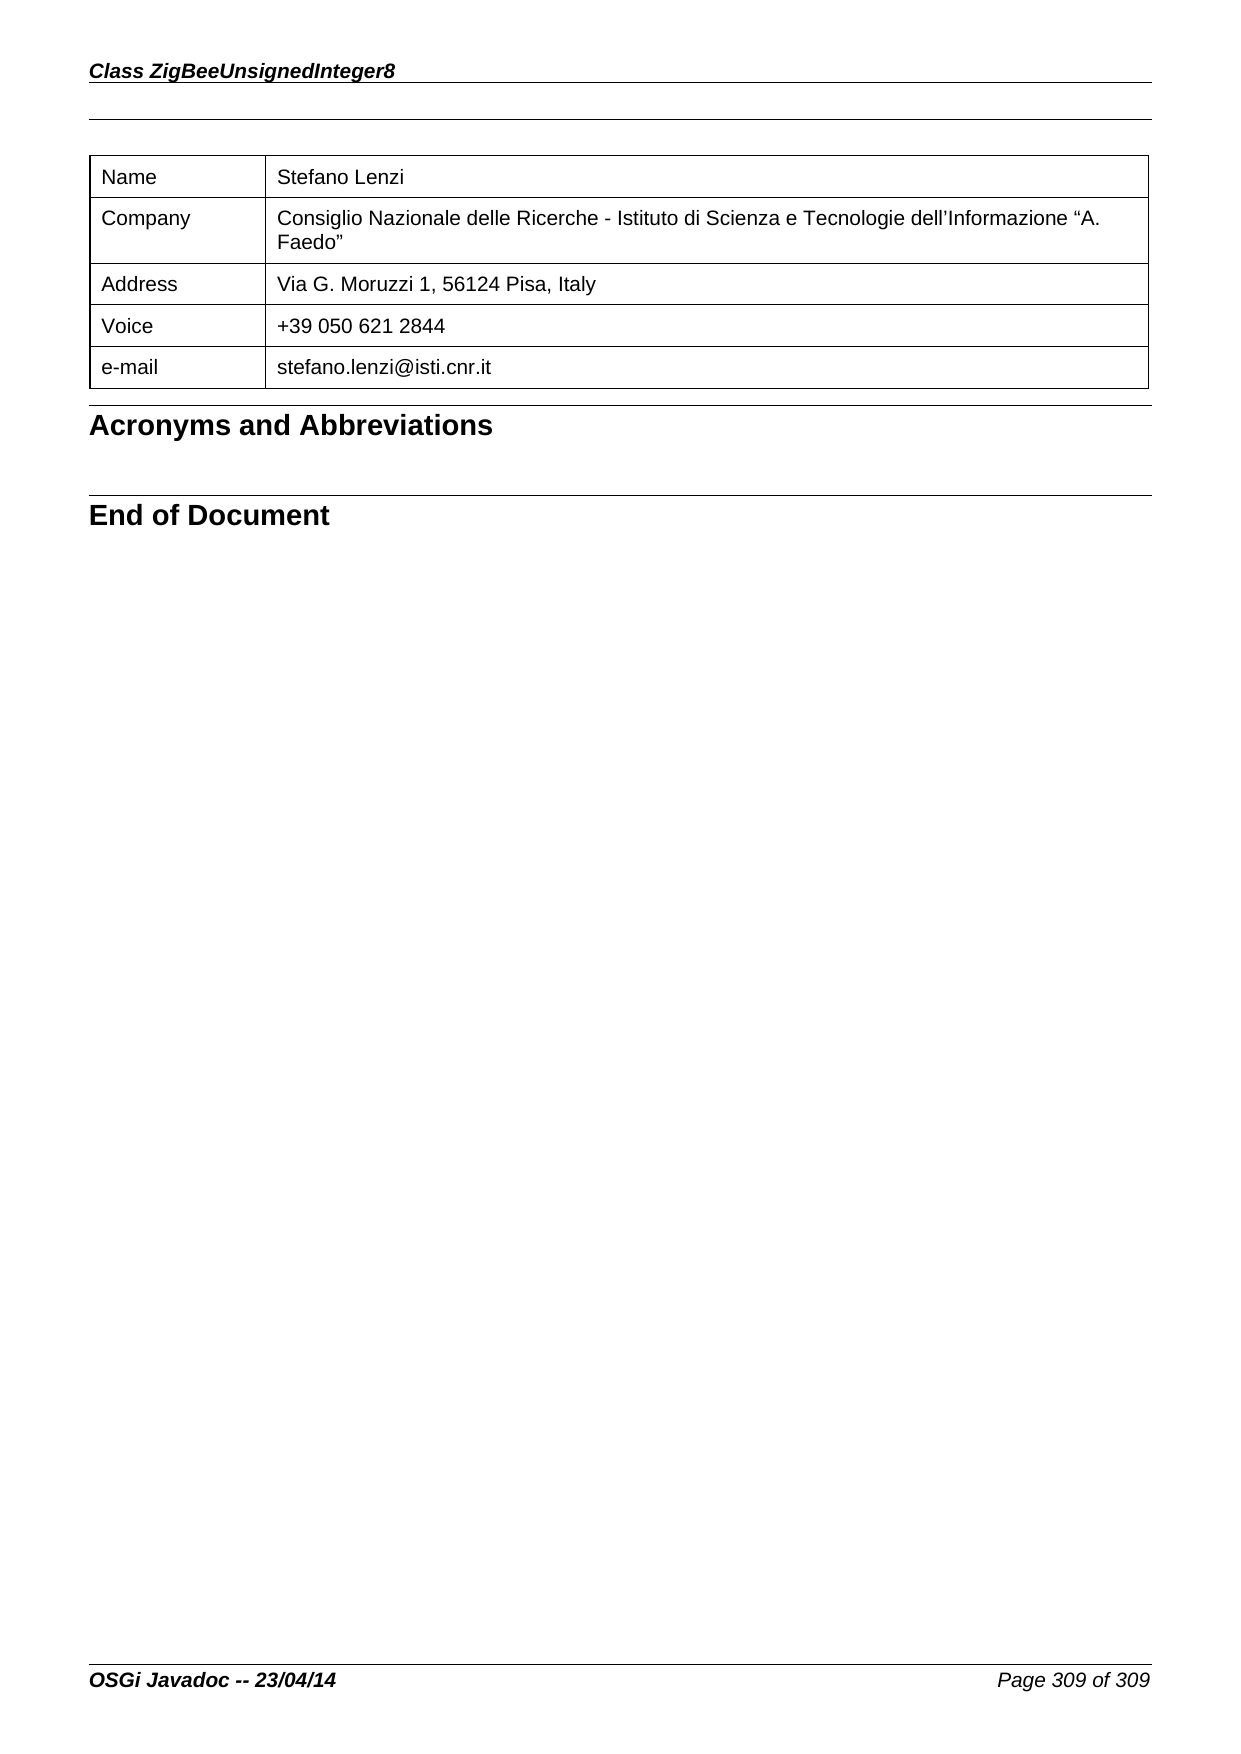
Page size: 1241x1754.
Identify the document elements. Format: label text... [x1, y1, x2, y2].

table_cell Voice [91, 305, 265, 346]
table_cell stefano.lenzi@isti.cnr.it [266, 347, 1148, 387]
table_cell Address [91, 264, 265, 304]
table_header Name [91, 156, 265, 197]
subtitle Acronyms and Abbreviations [88, 406, 1152, 442]
table_cell Company [91, 198, 265, 262]
table_cell e-mail [91, 347, 265, 387]
table_cell Consiglio Nazionale delle Ricerche - Istituto di Scienza e Tecnologie dell’Informazione “A. Faedo” [266, 198, 1148, 262]
table_header Stefano Lenzi [266, 156, 1148, 197]
table_cell Via G. Moruzzi 1, 56124 Pisa, Italy [266, 264, 1148, 304]
subtitle End of Document [88, 496, 1152, 532]
table_cell +39 050 621 2844 [266, 305, 1148, 346]
